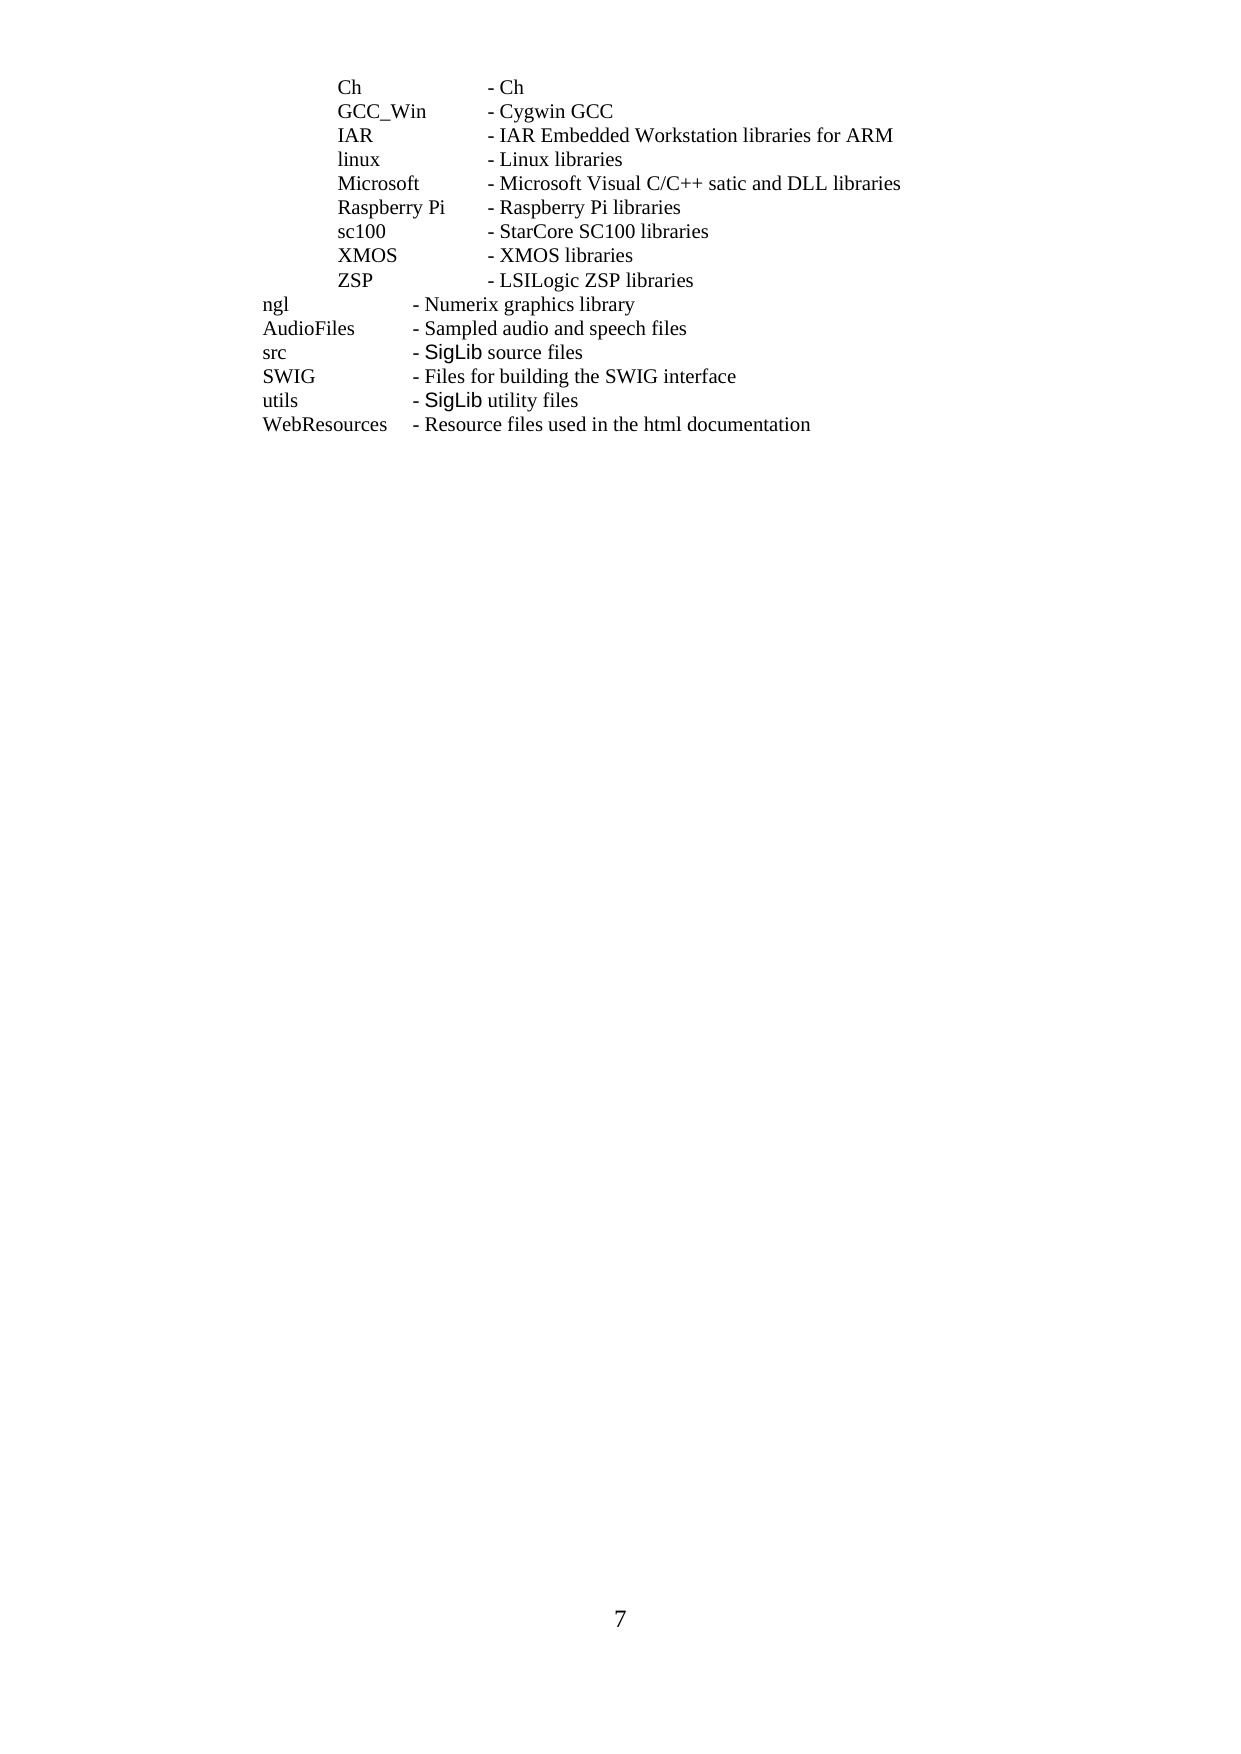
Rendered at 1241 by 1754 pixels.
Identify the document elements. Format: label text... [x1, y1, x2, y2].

text Ch - Ch [187, 75, 1053, 99]
text sc100 - StarCore SC100 libraries [187, 219, 1053, 243]
text utils - SigLib utility files [187, 388, 1053, 412]
text WebResources - Resource files used in the html documentation [187, 412, 1053, 436]
text src - SigLib source files [187, 340, 1053, 364]
text ZSP - LSILogic ZSP libraries [187, 267, 1053, 292]
text XMOS - XMOS libraries [187, 243, 1053, 267]
text Raspberry Pi - Raspberry Pi libraries [187, 195, 1053, 219]
text ngl - Numerix graphics library [187, 292, 1053, 316]
text GCC_Win - Cygwin GCC [187, 99, 1053, 123]
text linux - Linux libraries [187, 147, 1053, 171]
text SWIG - Files for building the SWIG interface [187, 364, 1053, 388]
text IAR - IAR Embedded Workstation libraries for ARM [187, 123, 1053, 147]
text Microsoft - Microsoft Visual C/C++ satic and DLL libraries [187, 171, 1053, 195]
text AudioFiles - Sampled audio and speech files [187, 316, 1053, 340]
